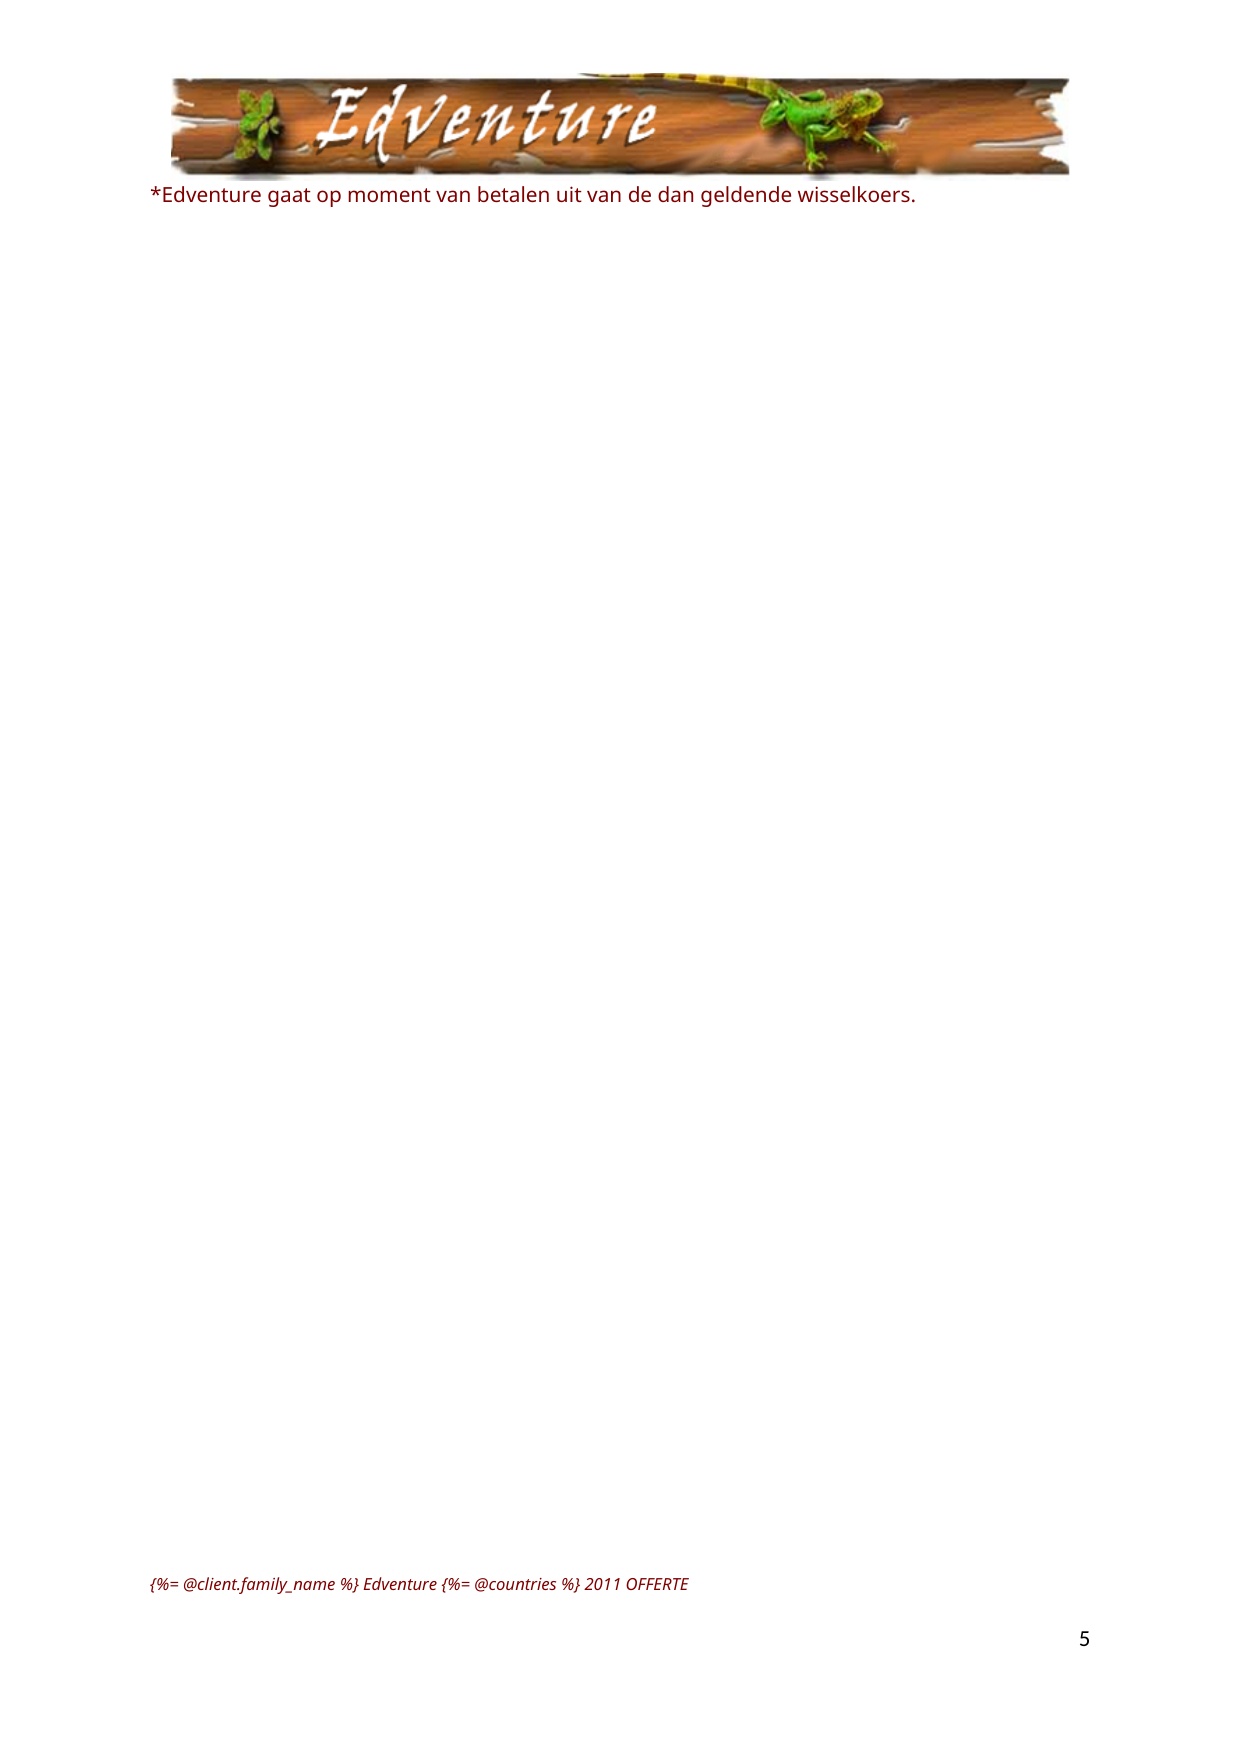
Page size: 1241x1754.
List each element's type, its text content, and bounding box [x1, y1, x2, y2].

text *Edventure gaat op moment van betalen uit van de dan geldende wisselkoers. [150, 180, 1090, 208]
picture [171, 73, 1070, 181]
